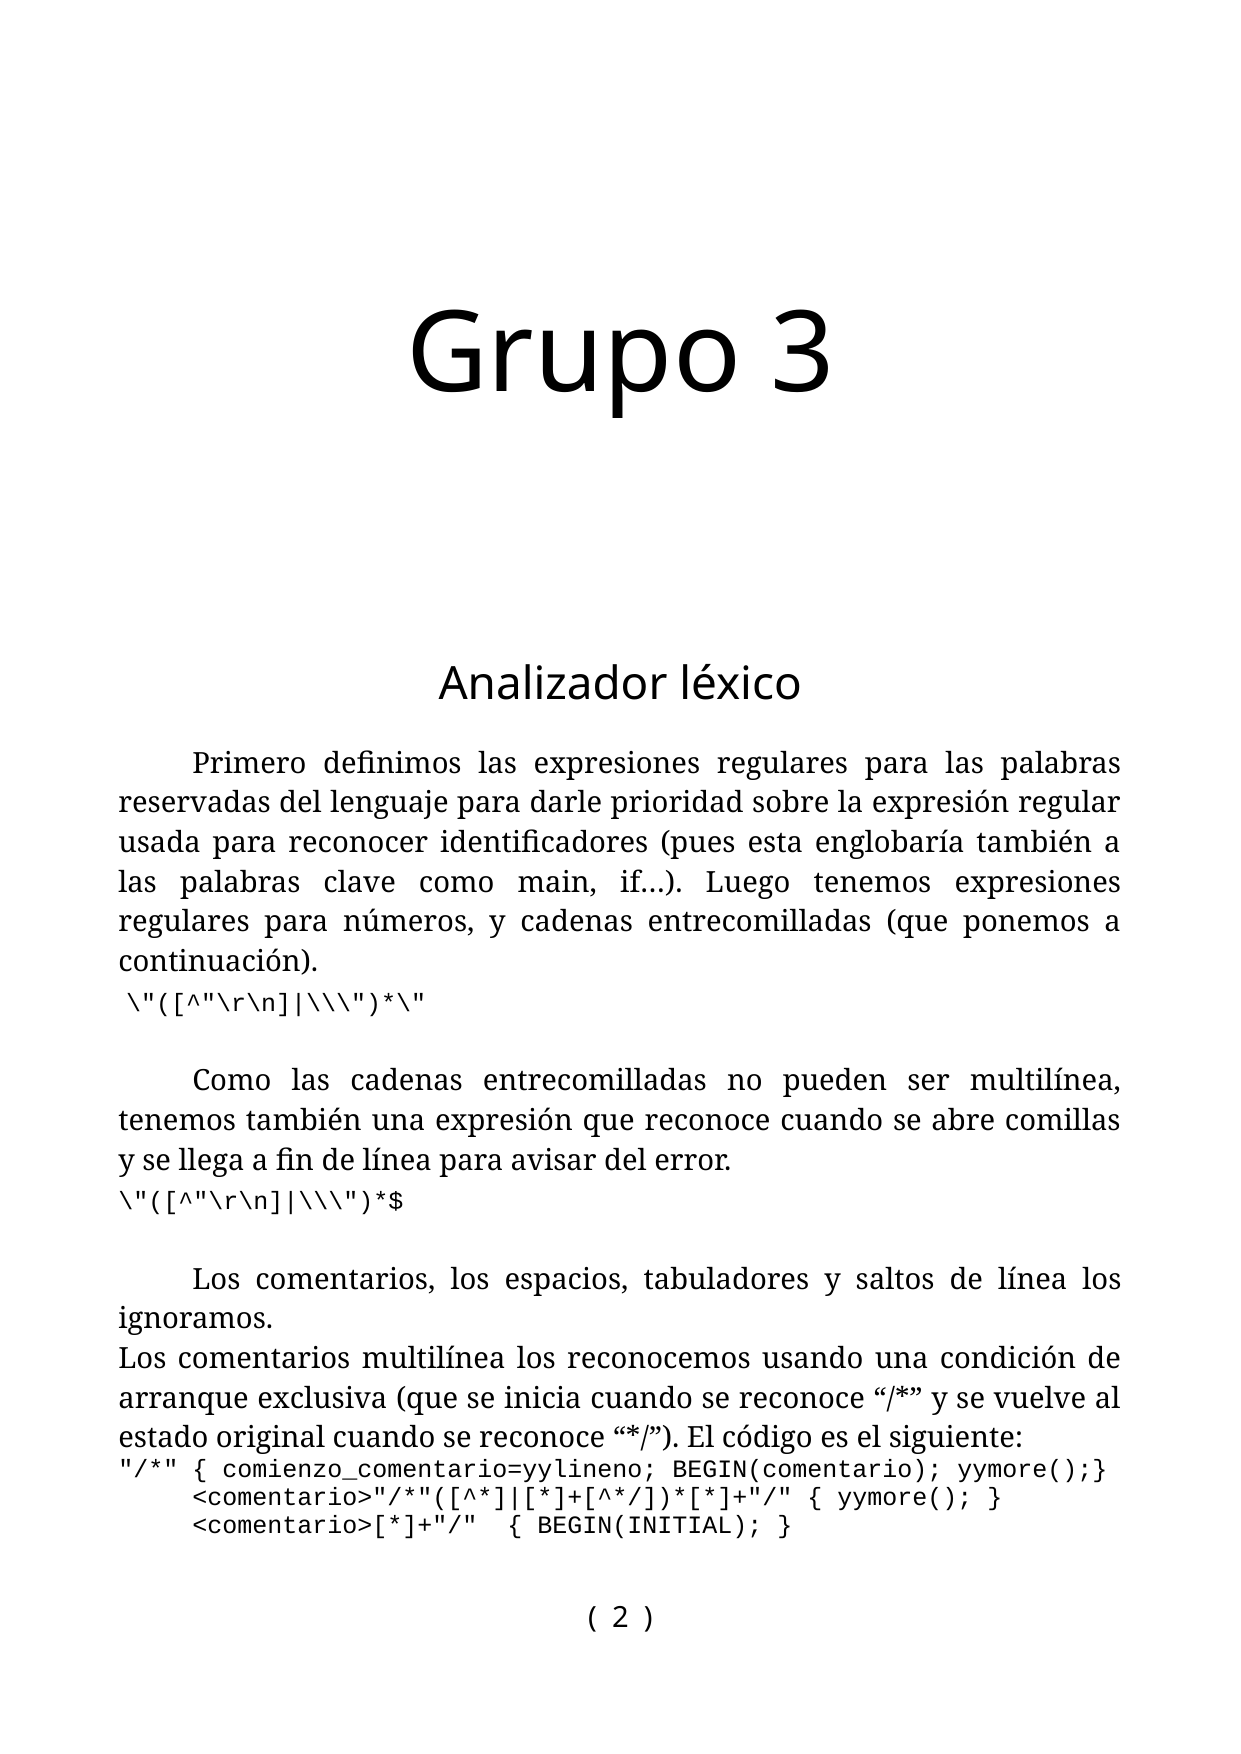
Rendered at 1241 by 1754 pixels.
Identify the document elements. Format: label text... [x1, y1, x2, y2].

text Los comentarios multilínea los reconocemos usando una condición de arranque exclusiva (que se inicia cuando se reconoce “/*” y se vuelve al estado original cuando se reconoce “*/”). El código es el siguiente: [118, 1337, 1122, 1456]
text "/*" { comienzo_comentario=yylineno; BEGIN(comentario); yymore();} [118, 1456, 1122, 1485]
text <comentario>"/*"([^*]|[*]+[^*/])*[*]+"/" { yymore(); } [118, 1485, 1122, 1513]
text Los comentarios, los espacios, tabuladores y saltos de línea los ignoramos. [118, 1258, 1122, 1337]
text Grupo 3 [118, 271, 1122, 424]
text <comentario>[*]+"/" { BEGIN(INITIAL); } [118, 1513, 1122, 1541]
text \"([^"\r\n]|\\\")*\" [118, 980, 1122, 1020]
text Como las cadenas entrecomilladas no pueden ser multilínea, tenemos también una expresión que reconoce cuando se abre comillas y se llega a fin de línea para avisar del error. [118, 1059, 1122, 1178]
text Analizador léxico [118, 651, 1122, 713]
text \"([^"\r\n]|\\\")*$ [118, 1178, 1122, 1218]
text Primero definimos las expresiones regulares para las palabras reservadas del lenguaje para darle prioridad sobre la expresión regular usada para reconocer identificadores (pues esta englobaría también a las palabras clave como main, if…). Luego tenemos expresiones regulares para números, y cadenas entrecomilladas (que ponemos a continuación). [118, 742, 1122, 980]
